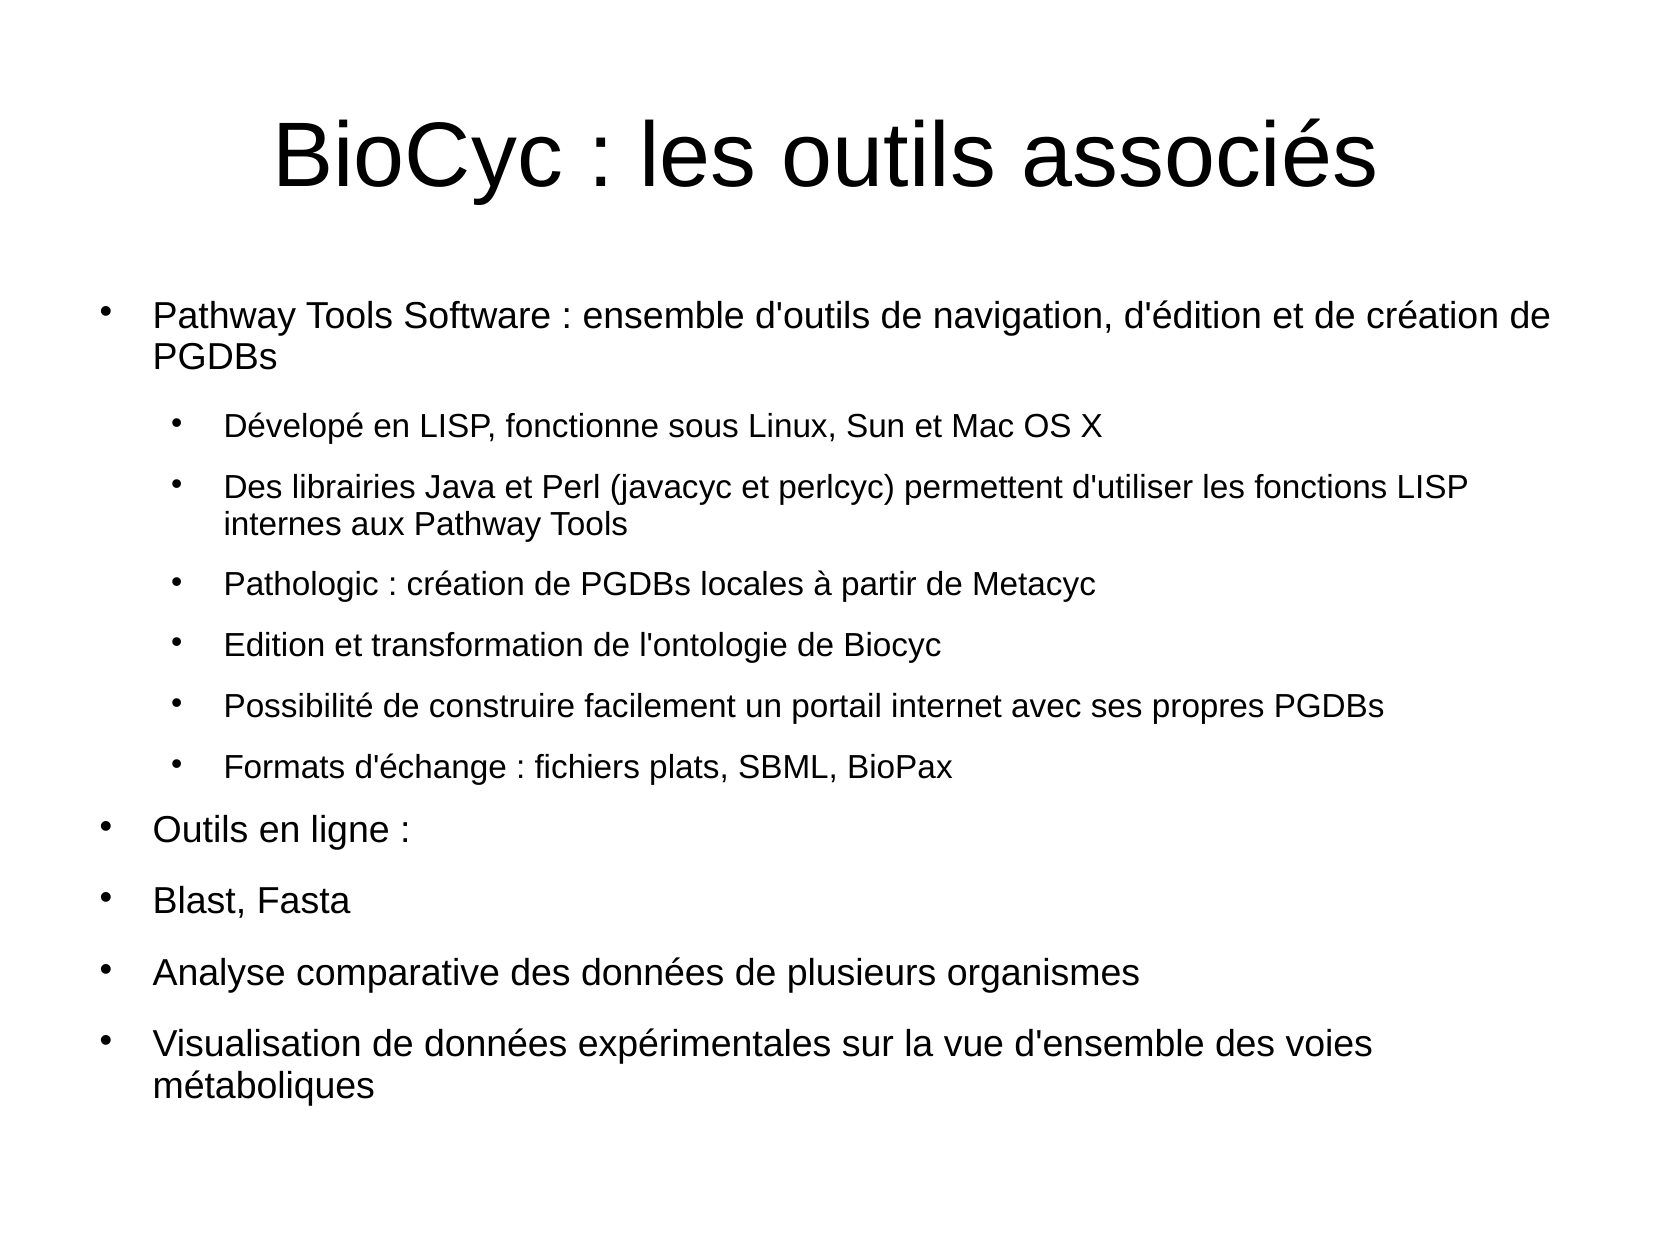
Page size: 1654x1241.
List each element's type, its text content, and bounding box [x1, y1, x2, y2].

title BioCyc : les outils associés [82, 49, 1571, 257]
list Pathway Tools Software : ensemble d'outils de navigation, d'édition et de création de PGDBs Dévelopé en LISP, fonctionne sous Linux, Sun et Mac OS X Des librairies Java et Perl (javacyc et perlcyc) permettent d'utiliser les fonctions LISP internes aux Pathway Tools Pathologic : création de PGDBs locales à partir de Metacyc Edition et transformation de l'ontologie de Biocyc Possibilité de construire facilement un portail internet avec ses propres PGDBs Formats d'échange : fichiers plats, SBML, BioPax Outils en ligne : Blast, Fasta Analyse comparative des données de plusieurs organismes Visualisation de données expérimentales sur la vue d'ensemble des voies métaboliques [82, 290, 1571, 1205]
